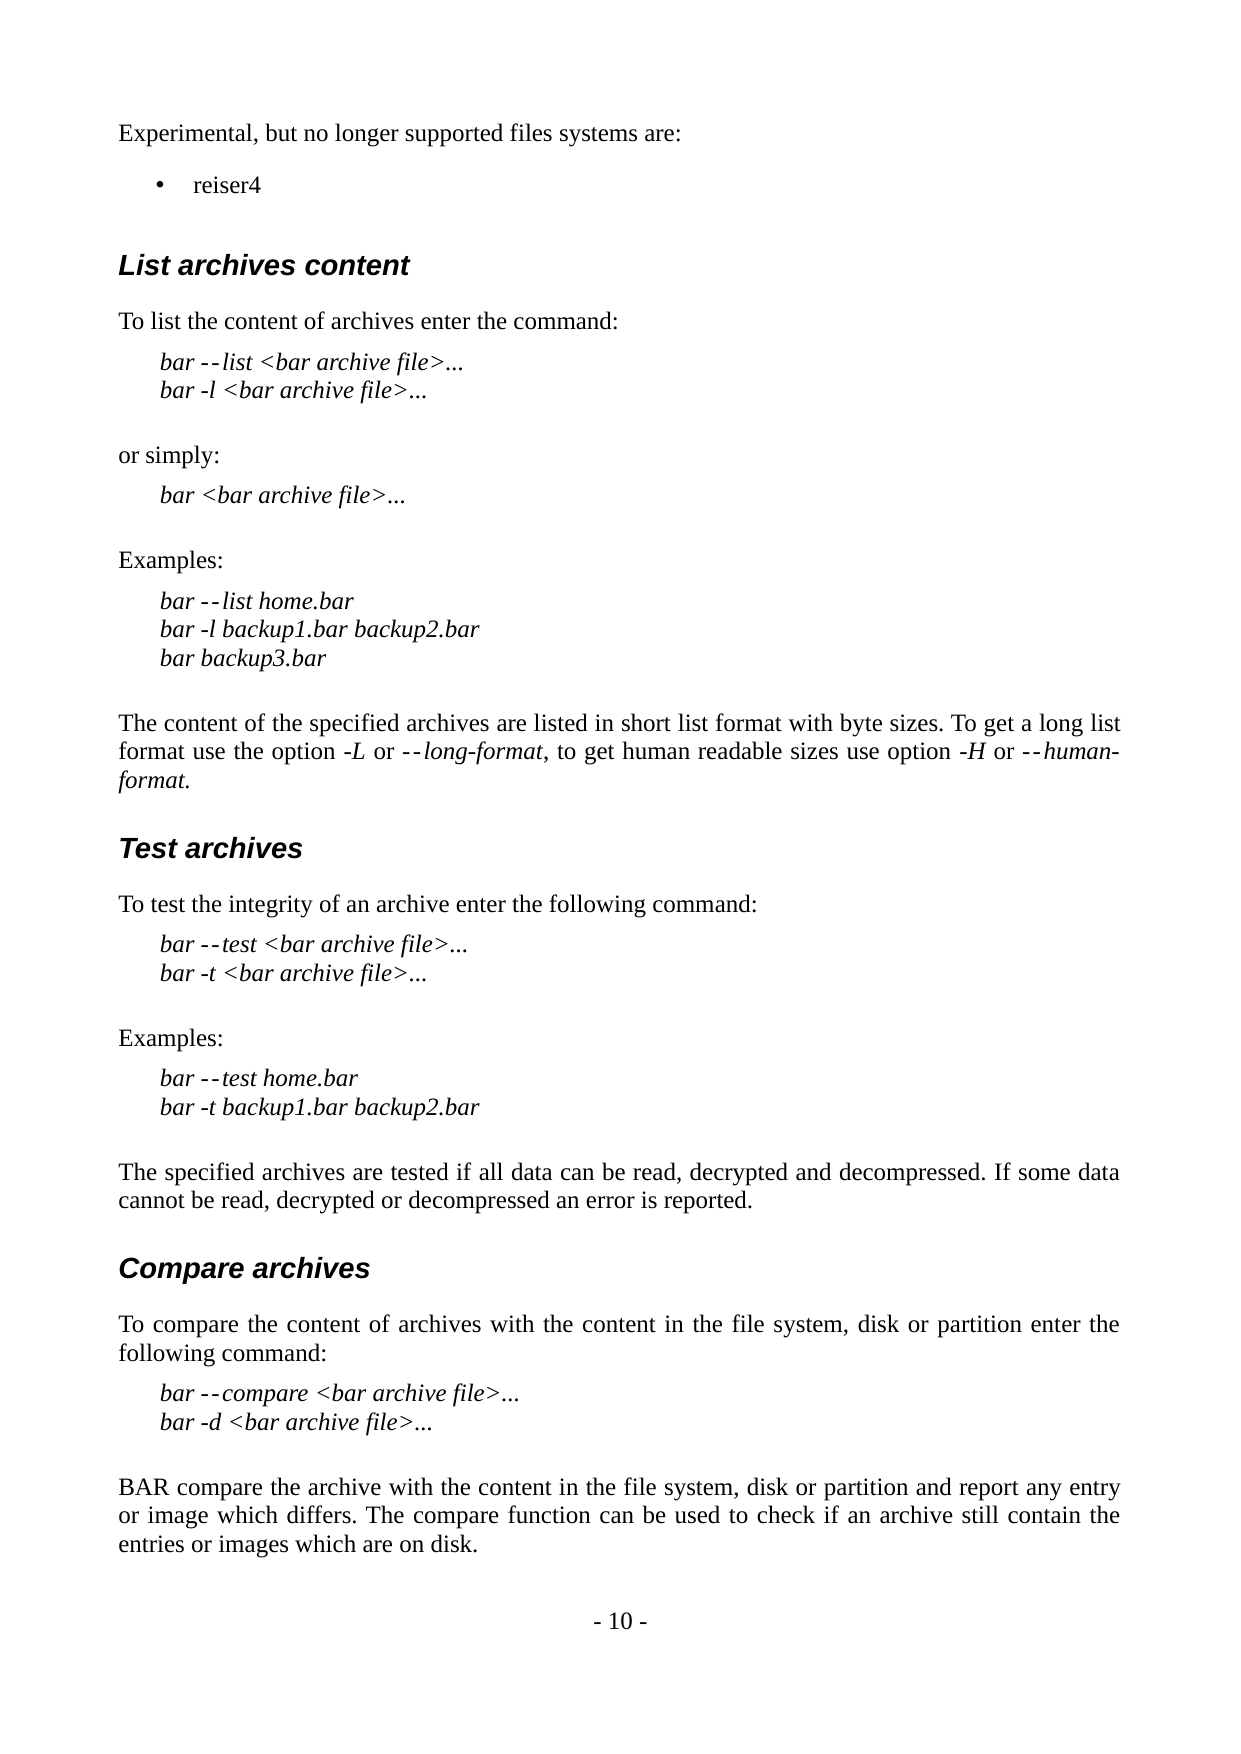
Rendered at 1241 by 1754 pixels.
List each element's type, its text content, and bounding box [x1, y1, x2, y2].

text To compare the content of archives with the content in the file system, disk or partition enter the following command: [118, 1309, 1122, 1367]
text To test the integrity of an archive enter the following command: [118, 889, 1122, 918]
subtitle Test archives [118, 831, 1122, 864]
text To list the content of archives enter the command: [118, 306, 1122, 335]
text bar -d <bar archive file>... [159, 1407, 1122, 1436]
text Experimental, but no longer supported files systems are: [118, 118, 1122, 147]
text bar -t <bar archive file>... [159, 958, 1122, 987]
text bar -l <bar archive file>... [159, 376, 1122, 404]
text Examples: [118, 545, 1122, 574]
text bar ‑‑test home.bar [159, 1063, 1122, 1092]
text The specified archives are tested if all data can be read, decrypted and decompressed. If some data cannot be read, decrypted or decompressed an error is reported. [118, 1157, 1122, 1214]
text bar <bar archive file>... [159, 481, 1122, 509]
text The content of the specified archives are listed in short list format with byte sizes. To get a long list format use the option -L or ‑‑long-format, to get human readable sizes use option -H or ‑‑human-format. [118, 708, 1122, 794]
subtitle Compare archives [118, 1251, 1122, 1284]
text bar ‑‑list <bar archive file>... [159, 347, 1122, 376]
text Examples: [118, 1023, 1122, 1051]
text BAR compare the archive with the content in the file system, disk or partition and report any entry or image which differs. The compare function can be used to check if an archive still contain the entries or images which are on disk. [118, 1472, 1122, 1558]
text bar ‑‑test <bar archive file>... [159, 929, 1122, 958]
text bar backup3.bar [159, 643, 1122, 672]
list reiser4 [156, 171, 1122, 199]
text bar ‑‑compare <bar archive file>... [159, 1378, 1122, 1407]
text bar -l backup1.bar backup2.bar [159, 614, 1122, 643]
text or simply: [118, 440, 1122, 469]
subtitle List archives content [118, 248, 1122, 282]
text bar -t backup1.bar backup2.bar [159, 1092, 1122, 1121]
text bar ‑‑list home.bar [159, 586, 1122, 614]
